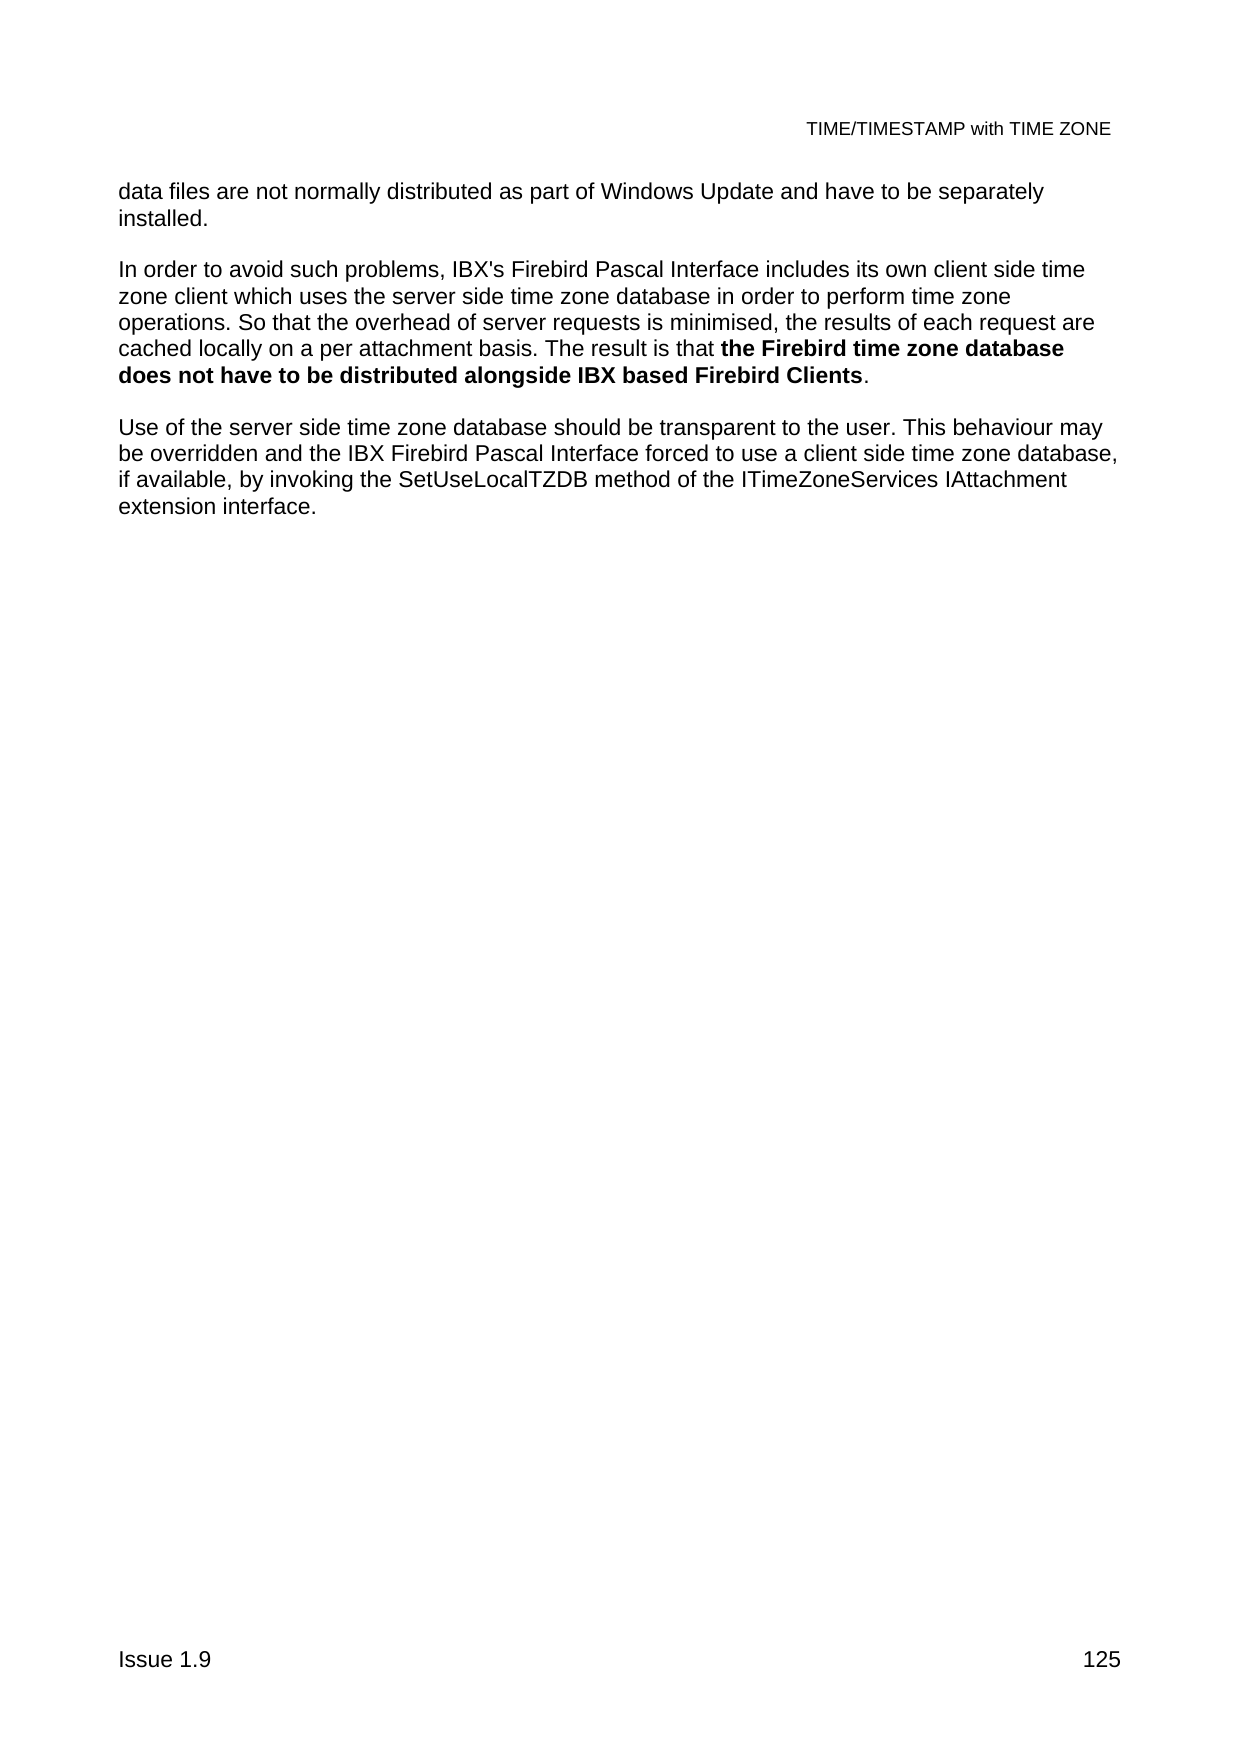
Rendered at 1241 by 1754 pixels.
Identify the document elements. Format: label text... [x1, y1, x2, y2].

text Use of the server side time zone database should be transparent to the user. This behaviour may be overridden and the IBX Firebird Pascal Interface forced to use a client side time zone database, if available, by invoking the SetUseLocalTZDB method of the ITimeZoneServices IAttachment extension interface. [118, 414, 1122, 519]
text data files are not normally distributed as part of Windows Update and have to be separately installed. [118, 178, 1122, 231]
text In order to avoid such problems, IBX's Firebird Pascal Interface includes its own client side time zone client which uses the server side time zone database in order to perform time zone operations. So that the overhead of server requests is minimised, the results of each request are cached locally on a per attachment basis. The result is that the Firebird time zone database does not have to be distributed alongside IBX based Firebird Clients. [118, 256, 1122, 388]
